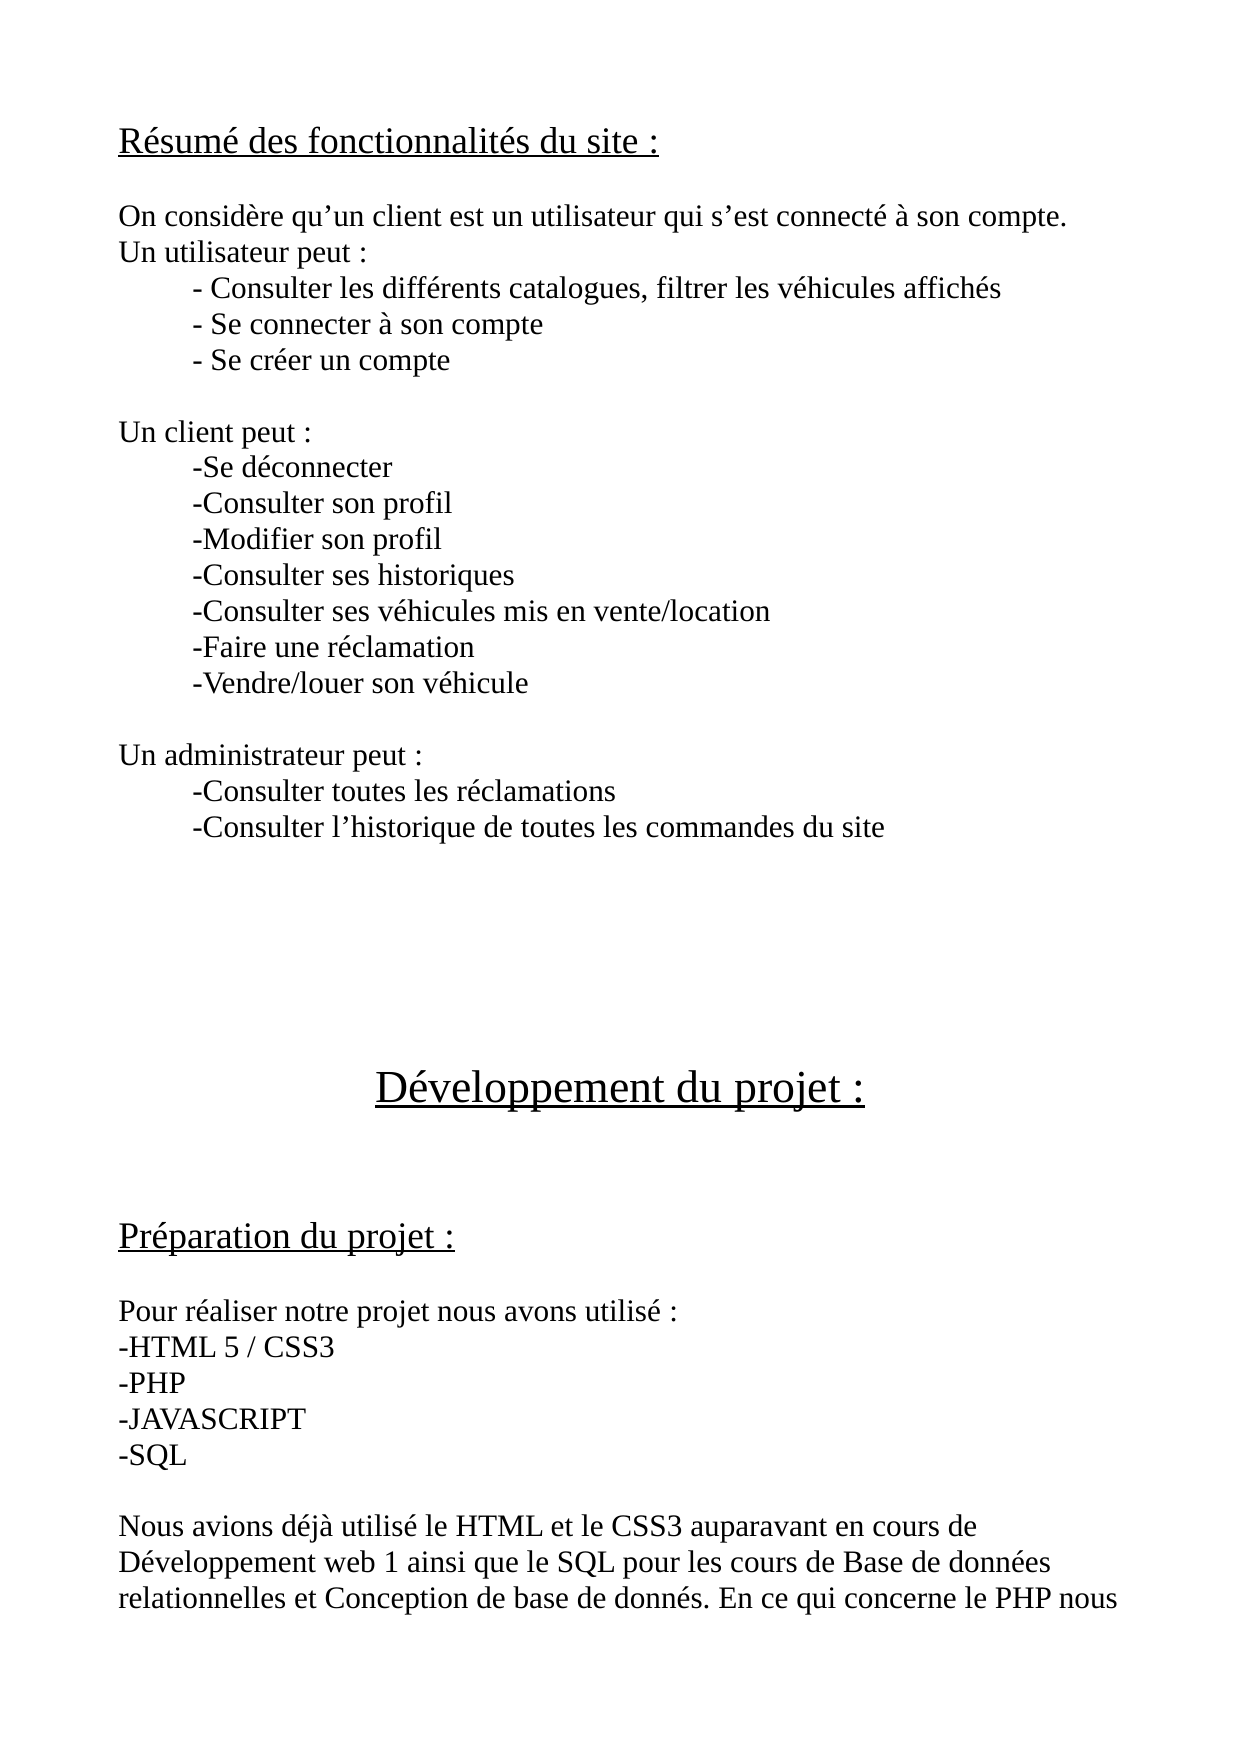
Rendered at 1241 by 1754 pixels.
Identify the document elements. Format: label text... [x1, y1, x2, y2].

text Résumé des fonctionnalités du site : [118, 118, 1122, 161]
text Un client peut : [118, 413, 1122, 449]
text -Se déconnecter [118, 449, 1122, 485]
text -Consulter son profil [118, 485, 1122, 521]
text -Consulter ses historiques [118, 557, 1122, 592]
text On considère qu’un client est un utilisateur qui s’est connecté à son compte. [118, 197, 1122, 233]
text -Modifier son profil [118, 521, 1122, 557]
text - Se connecter à son compte [118, 305, 1122, 341]
text Un utilisateur peut : [118, 233, 1122, 269]
text Nous avions déjà utilisé le HTML et le CSS3 auparavant en cours de Développement web 1 ainsi que le SQL pour les cours de Base de données relationnelles et Conception de base de donnés. En ce qui concerne le PHP nous [118, 1508, 1122, 1616]
text Développement du projet : [118, 1060, 1122, 1112]
text -HTML 5 / CSS3 [118, 1328, 1122, 1364]
text -PHP [118, 1364, 1122, 1400]
text -SQL [118, 1436, 1122, 1472]
text Un administrateur peut : [118, 736, 1122, 772]
text -Faire une réclamation [118, 628, 1122, 664]
text -Vendre/louer son véhicule [118, 664, 1122, 700]
text -Consulter ses véhicules mis en vente/location [118, 592, 1122, 628]
text Préparation du projet : [118, 1213, 1122, 1256]
text -Consulter toutes les réclamations [118, 772, 1122, 808]
text Pour réaliser notre projet nous avons utilisé : [118, 1292, 1122, 1328]
text -Consulter l’historique de toutes les commandes du site [118, 808, 1122, 844]
text - Se créer un compte [118, 341, 1122, 377]
text - Consulter les différents catalogues, filtrer les véhicules affichés [118, 269, 1122, 305]
text -JAVASCRIPT [118, 1400, 1122, 1436]
